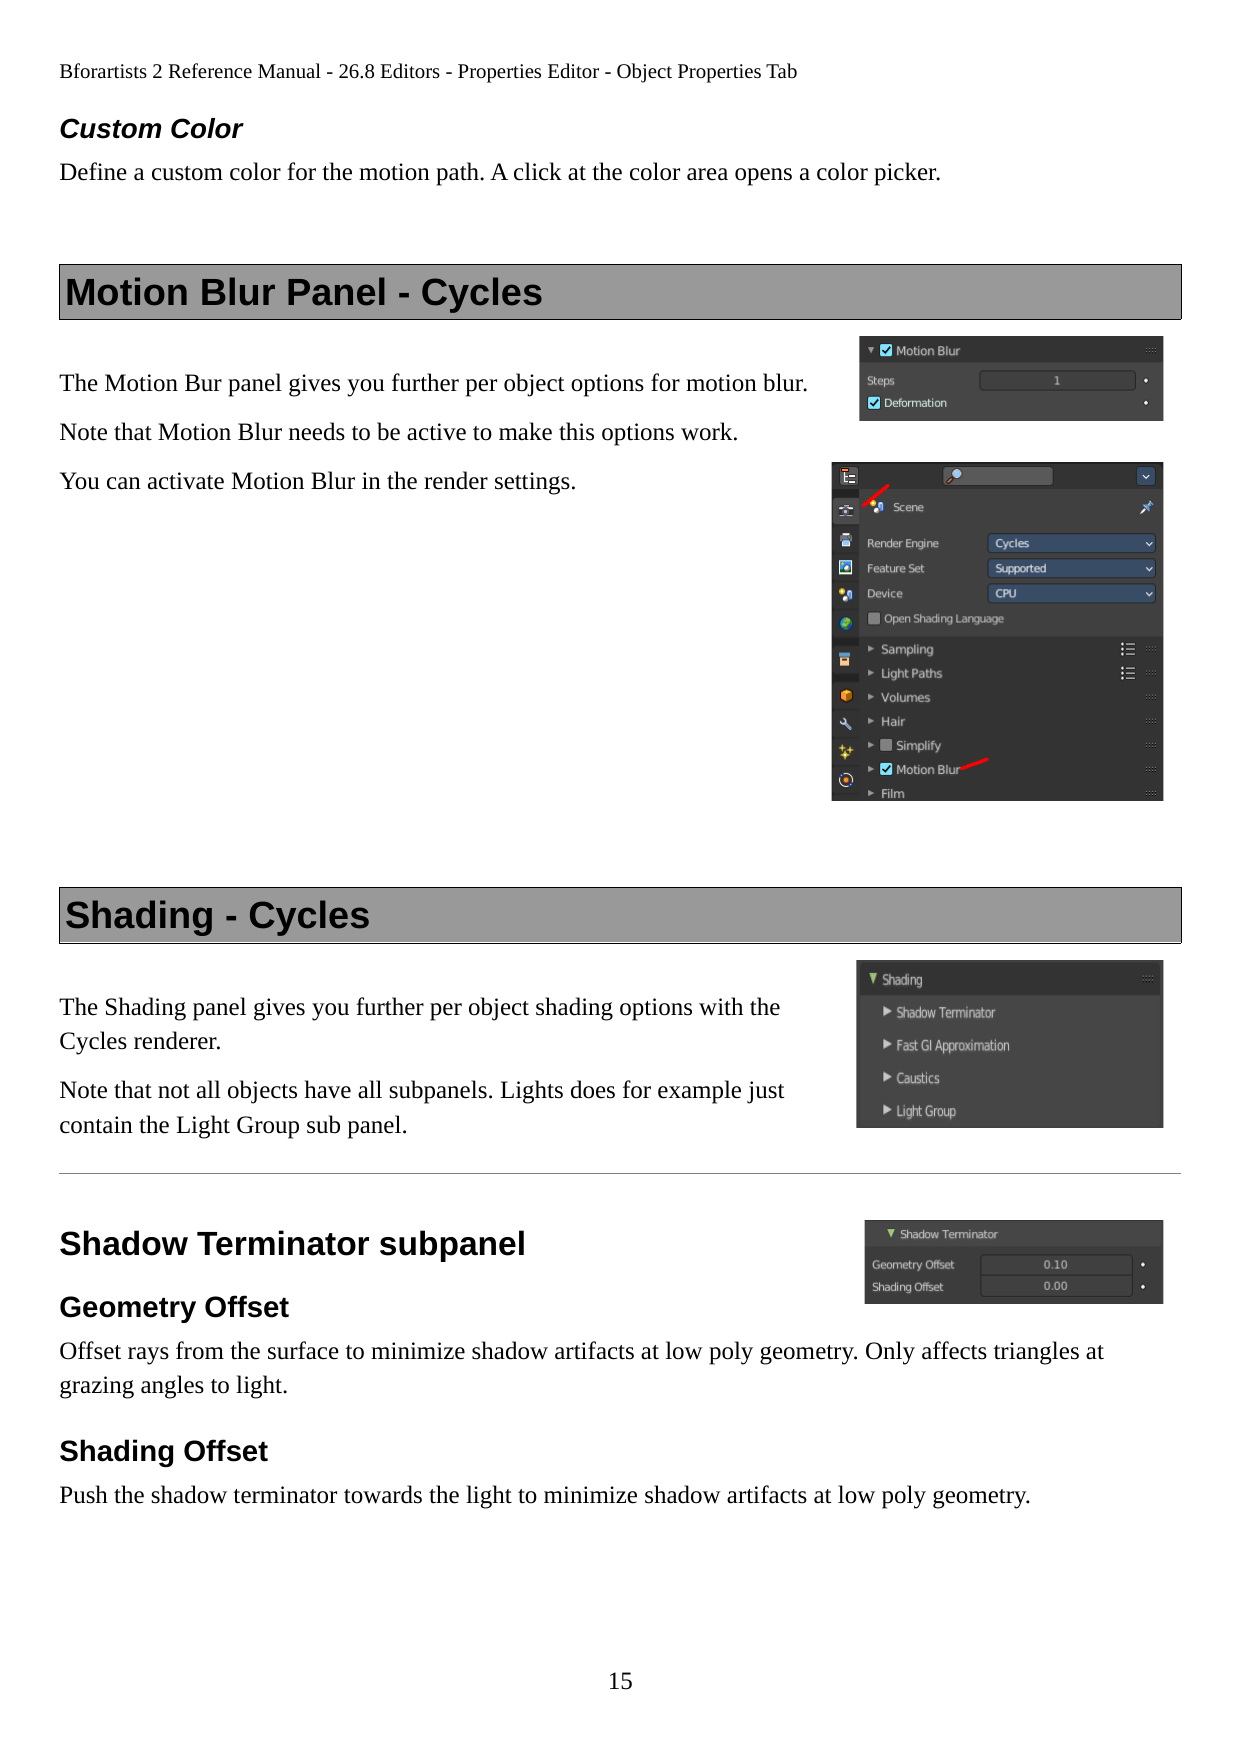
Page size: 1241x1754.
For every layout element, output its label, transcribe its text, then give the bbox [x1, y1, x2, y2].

subtitle Shading Offset [59, 1434, 1181, 1468]
text The Shading panel gives you further per object shading options with the Cycles renderer. [59, 992, 856, 1055]
text Push the shadow terminator towards the light to minimize shadow artifacts at low poly geometry. [59, 1480, 1181, 1509]
subtitle [1164, 1224, 1181, 1262]
table_header Motion Blur Panel - Cycles [60, 265, 1181, 319]
picture [864, 1220, 1164, 1304]
subtitle Geometry Offset [59, 1289, 1181, 1323]
picture [859, 336, 1164, 421]
subtitle Custom Color [59, 113, 1181, 144]
text Note that not all objects have all subpanels. Lights does for example just contain the Light Group sub panel. [59, 1075, 1181, 1138]
text Define a custom color for the motion path. A click at the color area opens a color picker. [59, 157, 1181, 186]
text Offset rays from the surface to minimize shadow artifacts at low poly geometry. Only affects triangles at grazing angles to light. [59, 1336, 1181, 1399]
text The Motion Bur panel gives you further per object options for motion blur. [59, 368, 859, 397]
picture [831, 462, 1164, 801]
table_header Shading - Cycles [60, 888, 1181, 942]
text You can activate Motion Blur in the render settings. [59, 466, 831, 495]
text Note that Motion Blur needs to be active to make this options work. [59, 417, 1181, 446]
picture [856, 960, 1164, 1128]
subtitle Shadow Terminator subpanel [59, 1224, 864, 1262]
